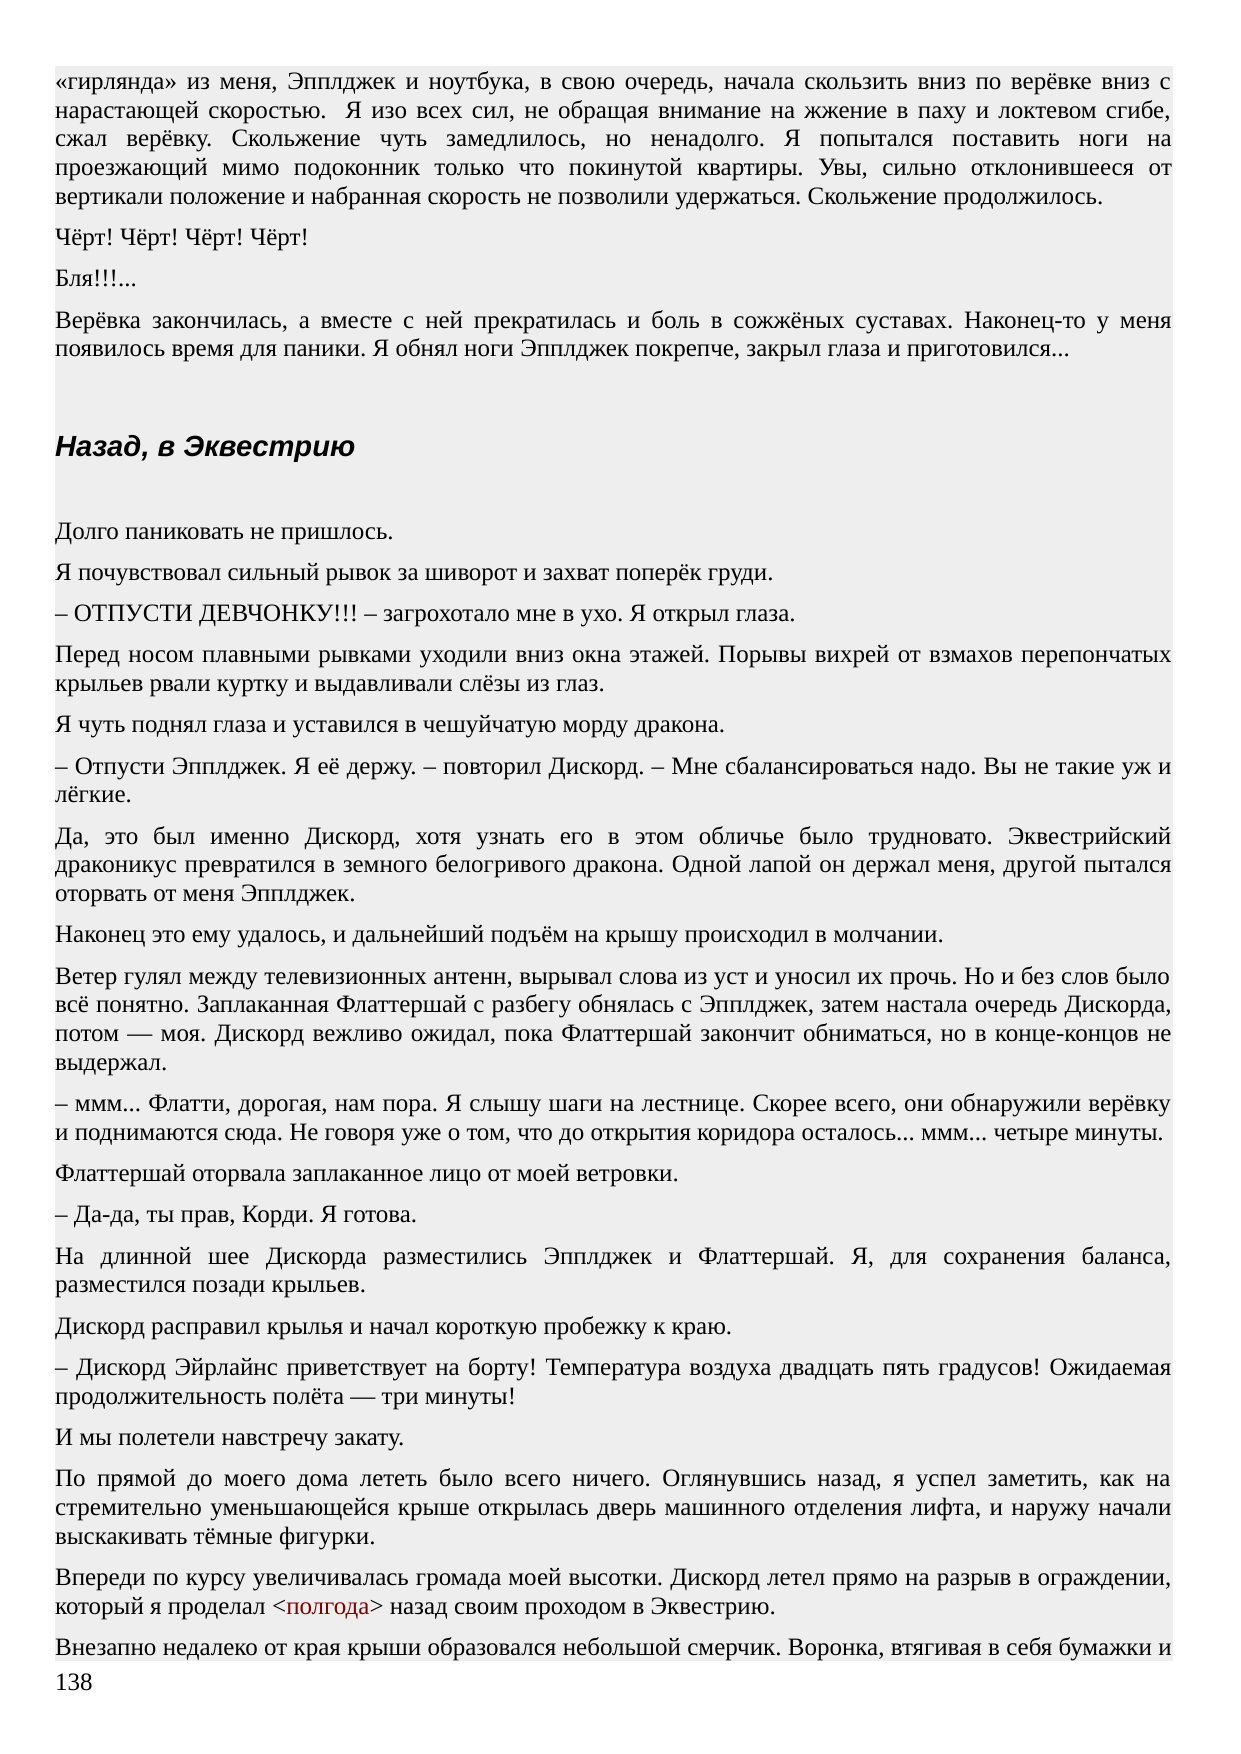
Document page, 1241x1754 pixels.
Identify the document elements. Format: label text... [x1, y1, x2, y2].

text Ветер гулял между телевизионных антенн, вырывал слова из уст и уносил их прочь. Но и без слов было всё понятно. Заплаканная Флаттершай с разбегу обнялась с Эпплджек, затем настала очередь Дискорда, потом — моя. Дискорд вежливо ожидал, пока Флаттершай закончит обниматься, но в конце-концов не выдержал. [55, 961, 1173, 1076]
text Впереди по курсу увеличивалась громада моей высотки. Дискорд летел прямо на разрыв в ограждении, который я проделал <полгода> назад своим проходом в Эквестрию. [55, 1562, 1173, 1619]
text Чёрт! Чёрт! Чёрт! Чёрт! [55, 222, 1173, 251]
text Внезапно недалеко от края крыши образовался небольшой смерчик. Воронка, втягивая в себя бумажки и [55, 1632, 1173, 1661]
subtitle Назад, в Эквестрию [55, 428, 1173, 462]
text И мы полетели навстречу закату. [55, 1422, 1173, 1451]
text Бля!!!... [55, 263, 1173, 292]
text Наконец это ему удалось, и дальнейший подъём на крышу происходил в молчании. [55, 919, 1173, 948]
text Долго паниковать не пришлось. [55, 516, 1173, 544]
text Дискорд расправил крылья и начал короткую пробежку к краю. [55, 1311, 1173, 1339]
text – ОТПУСТИ ДЕВЧОНКУ!!! – загрохотало мне в ухо. Я открыл глаза. [55, 598, 1173, 627]
text – ммм... Флатти, дорогая, нам пора. Я слышу шаги на лестнице. Скорее всего, они обнаружили верёвку и поднимаются сюда. Не говоря уже о том, что до открытия коридора осталось... ммм... четыре минуты. [55, 1088, 1173, 1146]
text Я почувствовал сильный рывок за шиворот и захват поперёк груди. [55, 557, 1173, 586]
text «гирлянда» из меня, Эпплджек и ноутбука, в свою очередь, начала скользить вниз по верёвке вниз с нарастающей скоростью. Я изо всех сил, не обращая внимание на жжение в паху и локтевом сгибе, сжал верёвку. Скольжение чуть замедлилось, но ненадолго. Я попытался поставить ноги на проезжающий мимо подоконник только что покинутой квартиры. Увы, сильно отклонившееся от вертикали положение и набранная скорость не позволили удержаться. Скольжение продолжилось. [55, 66, 1173, 210]
text – Отпусти Эпплджек. Я её держу. – повторил Дискорд. – Мне сбалансироваться надо. Вы не такие уж и лёгкие. [55, 751, 1173, 808]
text По прямой до моего дома лететь было всего ничего. Оглянувшись назад, я успел заметить, как на стремительно уменьшающейся крыше открылась дверь машинного отделения лифта, и наружу начали выскакивать тёмные фигурки. [55, 1463, 1173, 1549]
text На длинной шее Дискорда разместились Эпплджек и Флаттершай. Я, для сохранения баланса, разместился позади крыльев. [55, 1241, 1173, 1298]
text Да, это был именно Дискорд, хотя узнать его в этом обличье было трудновато. Эквестрийский драконикус превратился в земного белогривого дракона. Одной лапой он держал меня, другой пытался оторвать от меня Эпплджек. [55, 821, 1173, 907]
text Флаттершай оторвала заплаканное лицо от моей ветровки. [55, 1158, 1173, 1187]
text Я чуть поднял глаза и уставился в чешуйчатую морду дракона. [55, 709, 1173, 738]
text Верёвка закончилась, а вместе с ней прекратилась и боль в сожжёных суставах. Наконец-то у меня появилось время для паники. Я обнял ноги Эпплджек покрепче, закрыл глаза и приготовился... [55, 305, 1173, 362]
text – Да-да, ты прав, Корди. Я готова. [55, 1199, 1173, 1228]
text – Дискорд Эйрлайнс приветствует на борту! Температура воздуха двадцать пять градусов! Ожидаемая продолжительность полёта — три минуты! [55, 1352, 1173, 1409]
text Перед носом плавными рывками уходили вниз окна этажей. Порывы вихрей от взмахов перепончатых крыльев рвали куртку и выдавливали слёзы из глаз. [55, 639, 1173, 697]
